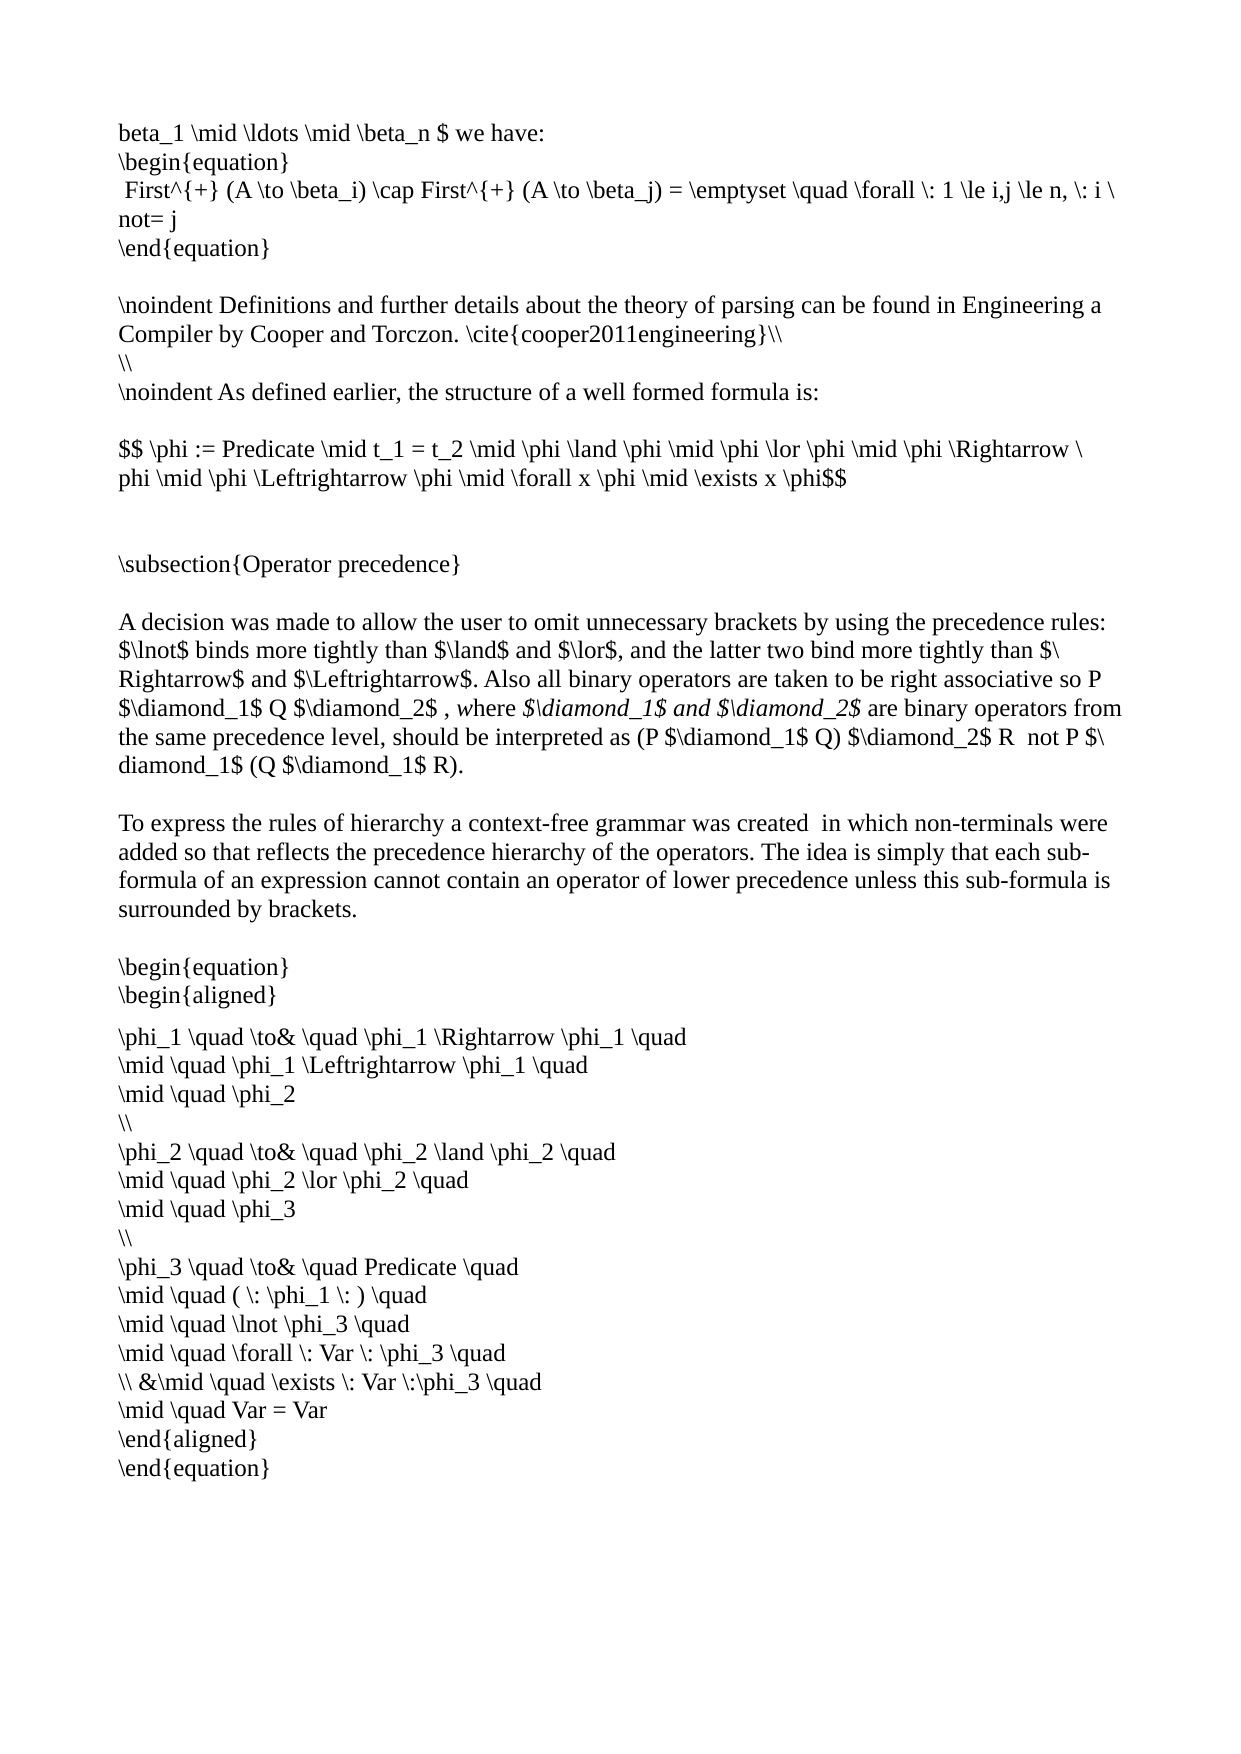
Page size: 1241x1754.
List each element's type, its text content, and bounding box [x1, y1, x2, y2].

text \noindent As defined earlier, the structure of a well formed formula is: [118, 377, 1122, 406]
text beta_1 \mid \ldots \mid \beta_n $ we have: [118, 118, 1122, 147]
text \mid \quad \phi_2 \lor \phi_2 \quad [118, 1166, 1122, 1194]
text \end{aligned} [118, 1424, 1122, 1453]
text \end{equation} [118, 1453, 1122, 1482]
text First^{+} (A \to \beta_i) \cap First^{+} (A \to \beta_j) = \emptyset \quad \forall \: 1 \le i,j \le n, \: i \not= j [118, 176, 1122, 233]
text \subsection{Operator precedence} [118, 549, 1122, 578]
text \begin{aligned} [118, 981, 1122, 1009]
text \mid \quad Var = Var [118, 1396, 1122, 1424]
text \mid \quad \phi_3 [118, 1194, 1122, 1223]
text \mid \quad ( \: \phi_1 \: ) \quad [118, 1281, 1122, 1309]
text A decision was made to allow the user to omit unnecessary brackets by using the precedence rules: $\lnot$ binds more tightly than $\land$ and $\lor$, and the latter two bind more tightly than $\Rightarrow$ and $\Leftrightarrow$. Also all binary operators are taken to be right associative so P $\diamond_1$ Q $\diamond_2$ , where $\diamond_1$ and $\diamond_2$ are binary operators from the same precedence level, should be interpreted as (P $\diamond_1$ Q) $\diamond_2$ R not P $\diamond_1$ (Q $\diamond_1$ R). [118, 607, 1122, 779]
text \\ [118, 1108, 1122, 1137]
text \phi_2 \quad \to& \quad \phi_2 \land \phi_2 \quad [118, 1137, 1122, 1166]
text $$ \phi := Predicate \mid t_1 = t_2 \mid \phi \land \phi \mid \phi \lor \phi \mid \phi \Rightarrow \phi \mid \phi \Leftrightarrow \phi \mid \forall x \phi \mid \exists x \phi$$ [118, 434, 1122, 492]
text \\ &\mid \quad \exists \: Var \:\phi_3 \quad [118, 1367, 1122, 1396]
text \begin{equation} [118, 952, 1122, 981]
text To express the rules of hierarchy a context-free grammar was created in which non-terminals were added so that reflects the precedence hierarchy of the operators. The idea is simply that each sub-formula of an expression cannot contain an operator of lower precedence unless this sub-formula is surrounded by brackets. [118, 808, 1122, 923]
text \mid \quad \phi_1 \Leftrightarrow \phi_1 \quad [118, 1051, 1122, 1079]
text \phi_1 \quad \to& \quad \phi_1 \Rightarrow \phi_1 \quad [118, 1022, 1122, 1051]
text \\ [118, 1223, 1122, 1252]
text \mid \quad \lnot \phi_3 \quad [118, 1309, 1122, 1338]
text \end{equation} [118, 233, 1122, 262]
text \begin{equation} [118, 147, 1122, 176]
text \noindent Definitions and further details about the theory of parsing can be found in Engineering a Compiler by Cooper and Torczon. \cite{cooper2011engineering}\\ [118, 291, 1122, 348]
text \\ [118, 348, 1122, 377]
text \mid \quad \phi_2 [118, 1079, 1122, 1108]
text \mid \quad \forall \: Var \: \phi_3 \quad [118, 1338, 1122, 1367]
text \phi_3 \quad \to& \quad Predicate \quad [118, 1252, 1122, 1281]
